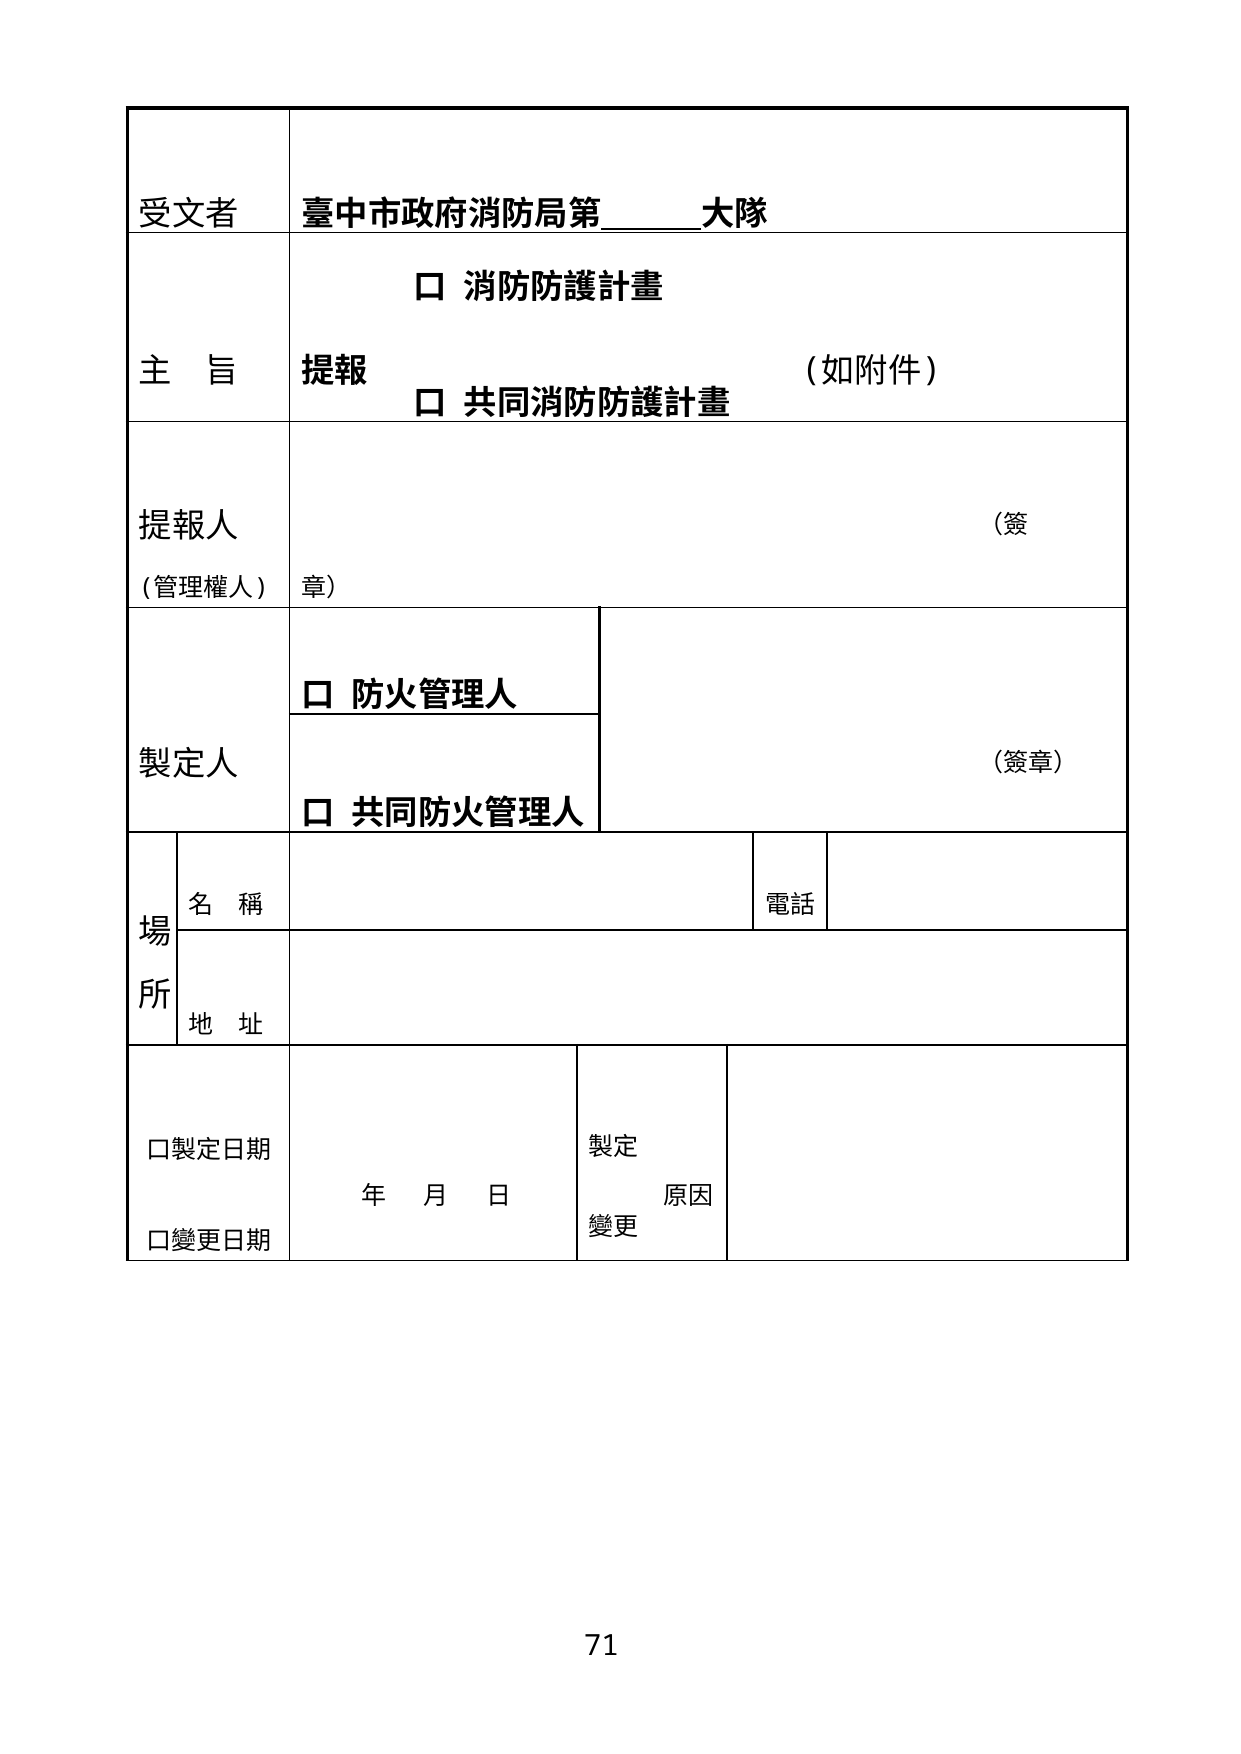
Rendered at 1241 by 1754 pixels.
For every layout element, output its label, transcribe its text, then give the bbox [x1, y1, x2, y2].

table_cell 提報 [290, 233, 402, 421]
table_cell [290, 833, 752, 929]
table_cell [290, 931, 1126, 1044]
table_cell 場所 [129, 833, 176, 1044]
table_cell 提報人 (管理權人) [129, 422, 289, 606]
table_cell 口 防火管理人 [290, 608, 598, 713]
table_cell （簽章） [601, 608, 1126, 831]
table_cell 電話 [754, 833, 826, 929]
table_cell 地 址 [178, 931, 289, 1044]
table_cell 原因 [652, 1046, 726, 1260]
table_cell 製定人 [129, 608, 289, 831]
table_cell 主 旨 [129, 233, 289, 421]
table_cell 受文者 [129, 110, 289, 231]
table_cell 口 共同防火管理人 [290, 715, 598, 831]
table_cell [828, 833, 1126, 929]
table_cell [728, 1046, 1126, 1260]
table_cell (如附件) [790, 233, 1126, 421]
table_cell 年 月 日 [290, 1046, 576, 1260]
table_cell 口 消防防護計畫 [402, 233, 789, 304]
table_cell 口 共同消防防護計畫 [402, 305, 789, 421]
table_cell 名 稱 [178, 833, 289, 929]
table_cell 製定 [578, 1046, 652, 1165]
table_cell 臺中市政府消防局第 大隊 [290, 110, 1126, 231]
table_cell （簽章） [290, 422, 1126, 606]
table_cell 口製定日期 口變更日期 [129, 1046, 289, 1260]
table_cell 變更 [578, 1165, 652, 1260]
